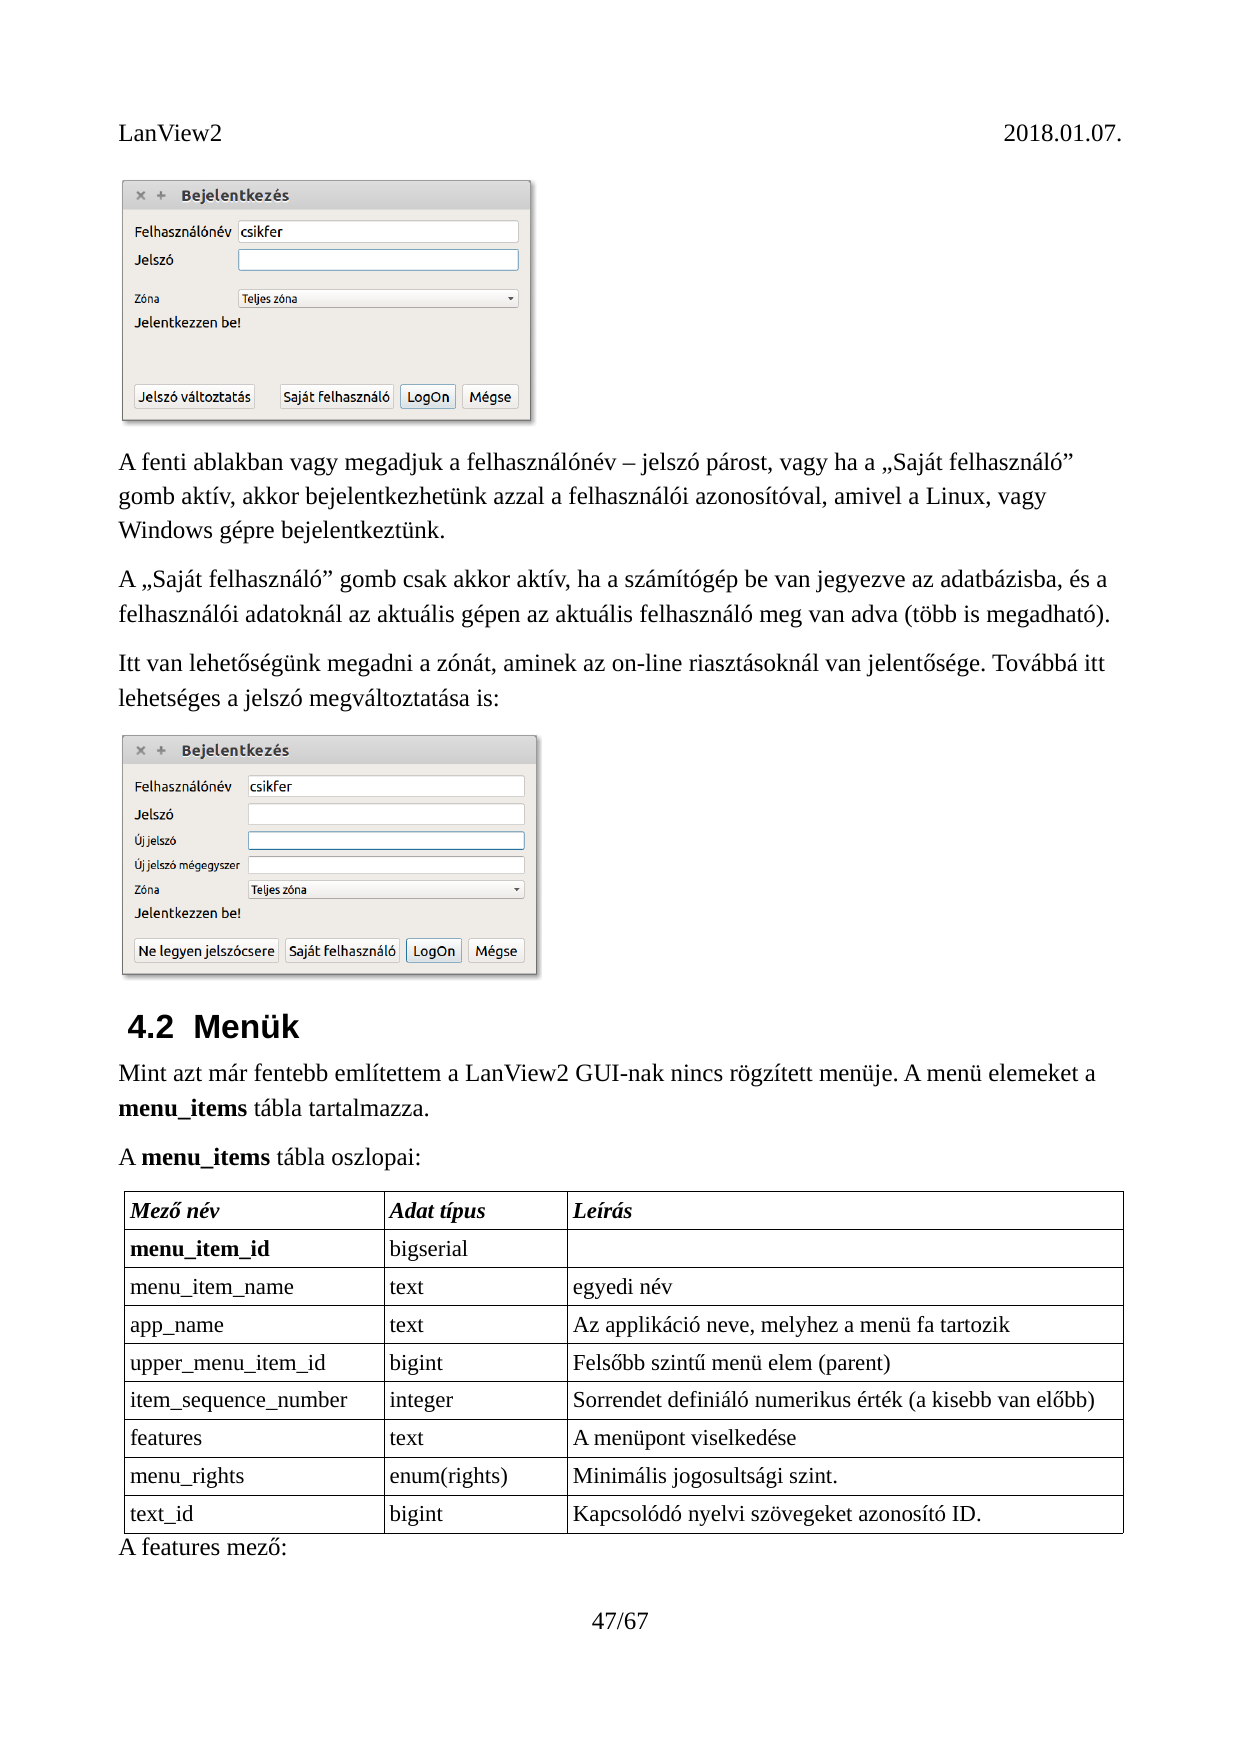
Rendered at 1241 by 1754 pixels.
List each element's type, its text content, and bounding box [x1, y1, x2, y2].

table_cell Kapcsolódó nyelvi szövegeket azonosító ID. [568, 1496, 1123, 1532]
text A features mező: [118, 1532, 1122, 1561]
subtitle Menük [118, 1007, 1122, 1046]
text A fenti ablakban vagy megadjuk a felhasználónév – jelszó párost, vagy ha a „Saját felhasználó” gomb aktív, akkor bejelentkezhetünk azzal a felhasználói azonosítóval, amivel a Linux, vagy Windows gépre bejelentkeztünk. [118, 447, 1122, 544]
table_cell A menüpont viselkedése [568, 1420, 1123, 1457]
text A menu_items tábla oszlopai: [118, 1142, 1122, 1171]
table_cell upper_menu_item_id [125, 1344, 384, 1381]
table_header Adat típus [385, 1192, 567, 1229]
table_cell text_id [125, 1496, 384, 1532]
table_header Mező név [125, 1192, 384, 1229]
table_cell Felsőbb szintű menü elem (parent) [568, 1344, 1123, 1381]
table_cell app_name [125, 1306, 384, 1343]
table_cell features [125, 1420, 384, 1457]
table_cell Az applikáció neve, melyhez a menü fa tartozik [568, 1306, 1123, 1343]
text Itt van lehetőségünk megadni a zónát, aminek az on-line riasztásoknál van jelentősége. Továbbá itt lehetséges a jelszó megváltoztatása is: [118, 648, 1122, 711]
table_cell integer [385, 1382, 567, 1419]
table_cell text [385, 1420, 567, 1457]
picture [118, 177, 537, 427]
table_cell Sorrendet definiáló numerikus érték (a kisebb van előbb) [568, 1382, 1123, 1419]
table_cell item_sequence_number [125, 1382, 384, 1419]
table_cell bigserial [385, 1230, 567, 1267]
table_cell text [385, 1268, 567, 1305]
text A „Saját felhasználó” gomb csak akkor aktív, ha a számítógép be van jegyezve az adatbázisba, és a felhasználói adatoknál az aktuális gépen az aktuális felhasználó meg van adva (több is megadható). [118, 564, 1122, 628]
table_cell enum(rights) [385, 1458, 567, 1494]
table_cell egyedi név [568, 1268, 1123, 1305]
table_cell menu_item_name [125, 1268, 384, 1305]
text Mint azt már fentebb említettem a LanView2 GUI-nak nincs rögzített menüje. A menü elemeket a menu_items tábla tartalmazza. [118, 1058, 1122, 1122]
table_cell [568, 1230, 1123, 1267]
table_cell Minimális jogosultsági szint. [568, 1458, 1123, 1494]
table_cell menu_rights [125, 1458, 384, 1494]
text [537, 177, 1122, 426]
table_header Leírás [568, 1192, 1123, 1229]
table_cell bigint [385, 1496, 567, 1532]
table_cell bigint [385, 1344, 567, 1381]
table_cell text [385, 1306, 567, 1343]
table_cell menu_item_id [125, 1230, 384, 1267]
picture [118, 731, 543, 981]
